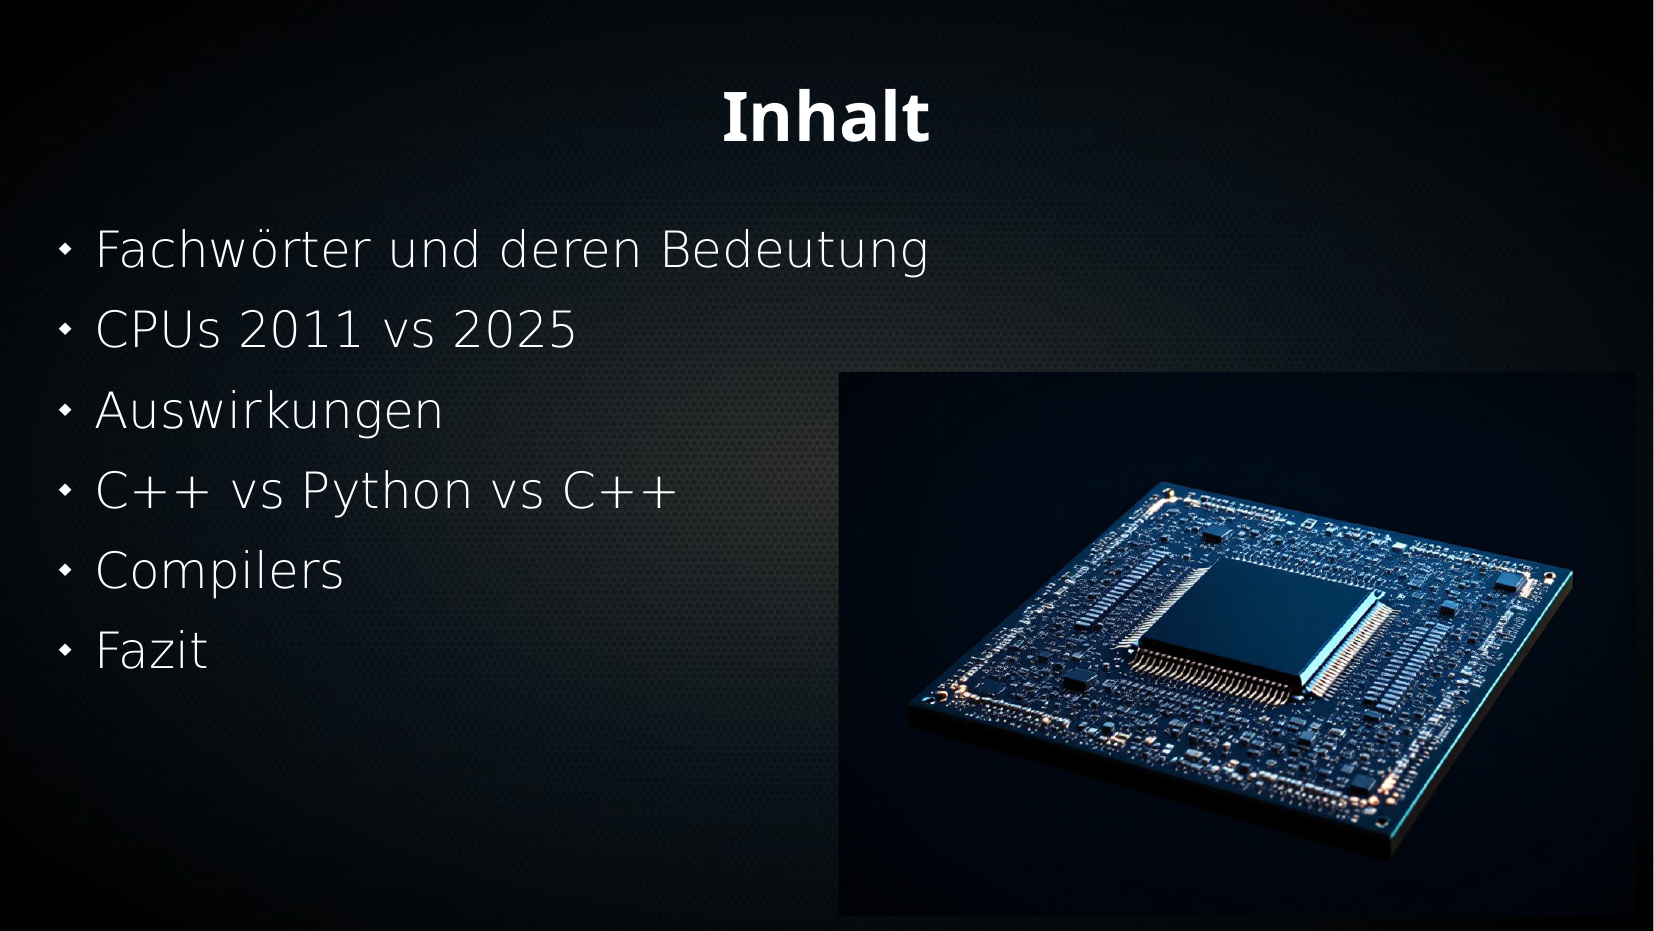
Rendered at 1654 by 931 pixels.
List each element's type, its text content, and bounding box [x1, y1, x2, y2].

picture [0, 0, 1654, 931]
title Inhalt [82, 37, 1571, 193]
list Fachwörter und deren Bedeutung CPUs 2011 vs 2025 Auswirkungen C++ vs Python vs C++ Compilers Fazit [59, 221, 1552, 842]
